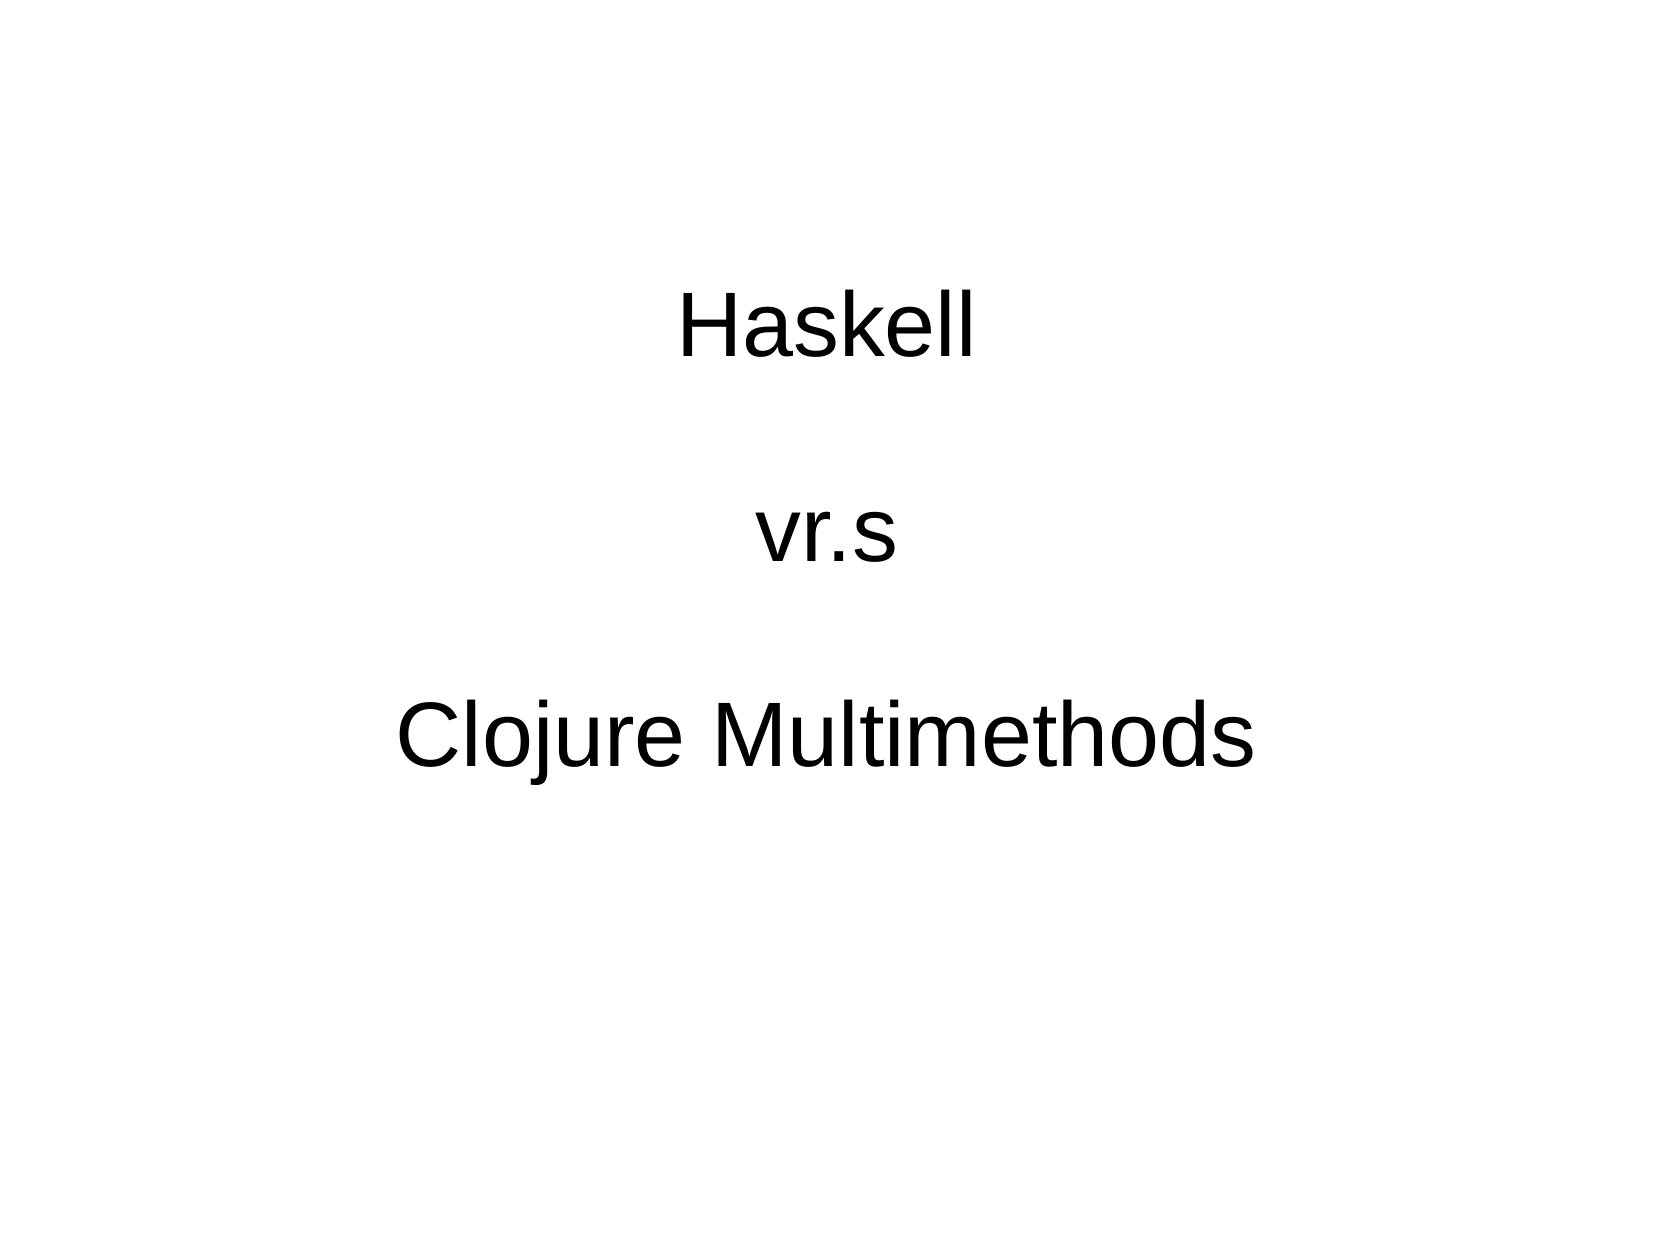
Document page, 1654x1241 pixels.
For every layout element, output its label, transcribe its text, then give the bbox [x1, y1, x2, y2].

subtitle Haskell vr.s Clojure Multimethods [82, 49, 1571, 1010]
